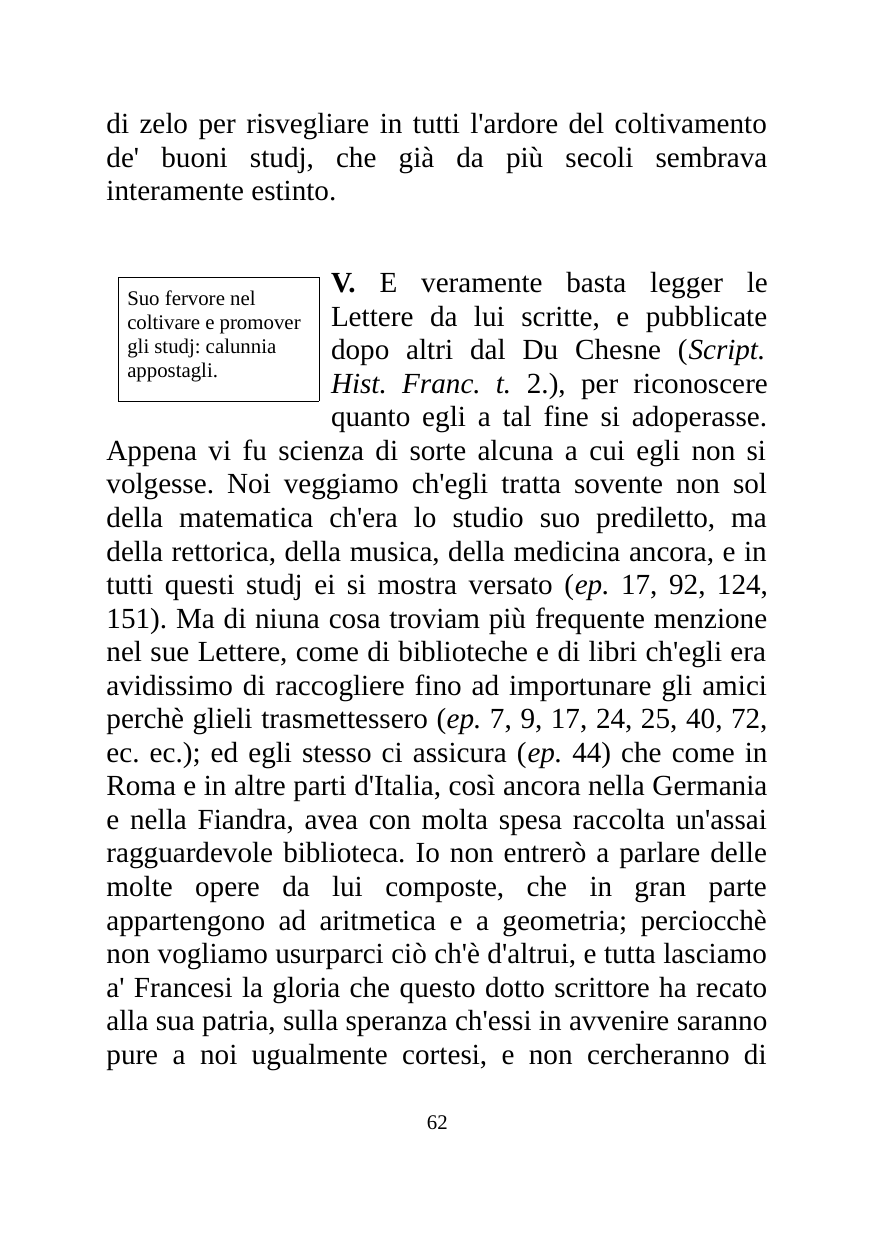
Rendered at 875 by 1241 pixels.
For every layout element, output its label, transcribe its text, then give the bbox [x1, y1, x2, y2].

text Suo fervore nel coltivare e promover gli studj: calunnia appostagli. [127, 286, 310, 382]
text di zelo per risvegliare in tutti l'ardore del coltivamento de' buoni studj, che già da più secoli sembrava interamente estinto. [106, 106, 768, 207]
text V. E veramente basta legger le Lettere da lui scritte, e pubblicate dopo altri dal Du Chesne (Script. Hist. Franc. t. 2.), per riconoscere quanto egli a tal fine si adoperasse. Appena vi fu scienza di sorte alcuna a cui egli non si volgesse. Noi veggiamo ch'egli tratta sovente non sol della matematica ch'era lo studio suo prediletto, ma della rettorica, della musica, della medicina ancora, e in tutti questi studj ei si mostra versato (ep. 17, 92, 124, 151). Ma di niuna cosa troviam più frequente menzione nel sue Lettere, come di biblioteche e di libri ch'egli era avidissimo di raccogliere fino ad importunare gli amici perchè glieli trasmettessero (ep. 7, 9, 17, 24, 25, 40, 72, ec. ec.); ed egli stesso ci assicura (ep. 44) che come in Roma e in altre parti d'Italia, così ancora nella Germania e nella Fiandra, avea con molta spesa raccolta un'assai ragguardevole biblioteca. Io non entrerò a parlare delle molte opere da lui composte, che in gran parte appartengono ad aritmetica e a geometria; perciocchè non vogliamo usurparci ciò ch'è d'altrui, e tutta lasciamo a' Francesi la gloria che questo dotto scrittore ha recato alla sua patria, sulla speranza ch'essi in avvenire saranno pure a noi ugualmente cortesi, e non cercheranno di [106, 265, 768, 1070]
